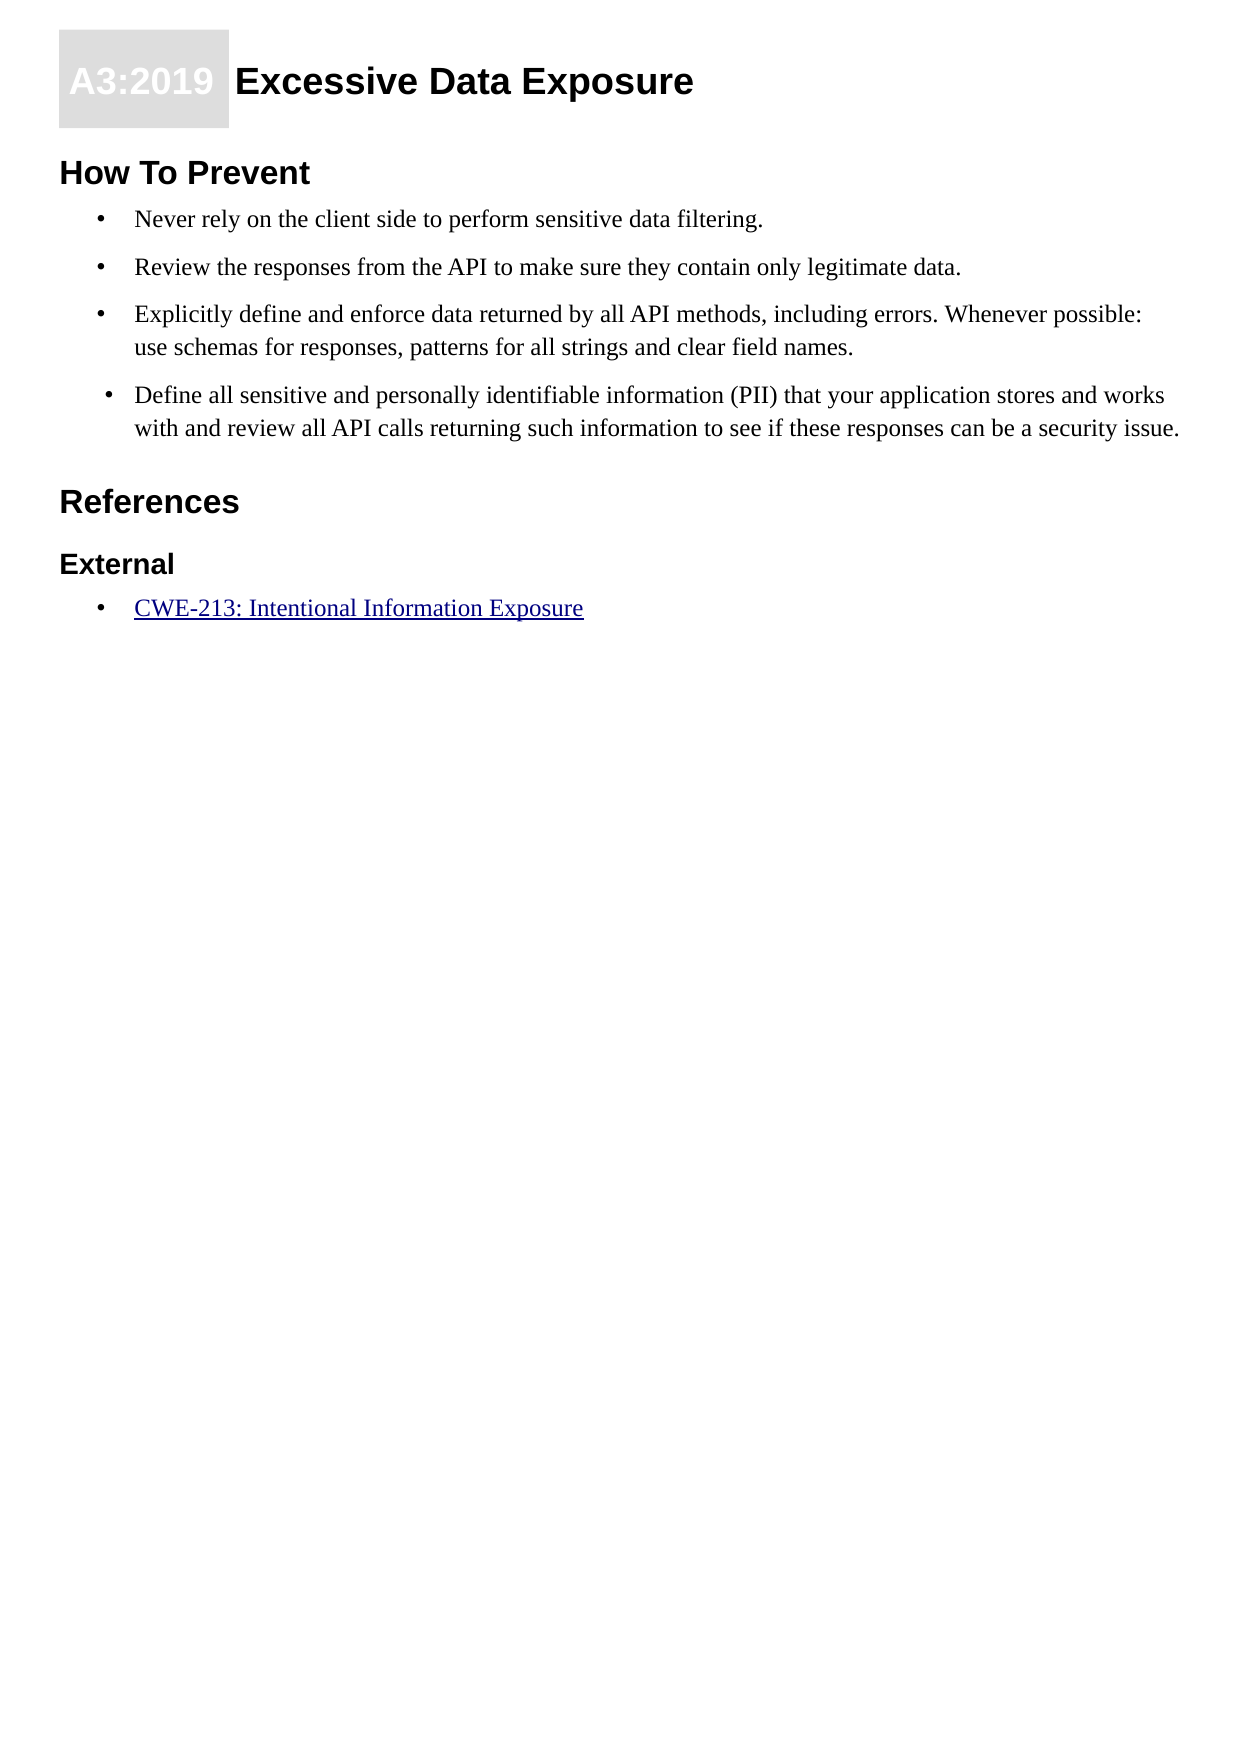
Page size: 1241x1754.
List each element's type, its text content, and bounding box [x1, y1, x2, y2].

subtitle References [59, 481, 1181, 520]
subtitle External [59, 547, 1181, 581]
subtitle How To Prevent [59, 153, 1181, 192]
list CWE-213: Intentional Information Exposure [97, 593, 1181, 622]
list Never rely on the client side to perform sensitive data filtering. [97, 204, 1181, 233]
list Review the responses from the API to make sure they contain only legitimate data. [97, 252, 1181, 281]
list Explicitly define and enforce data returned by all API methods, including errors. Whenever possible: use schemas for responses, patterns for all strings and clear field names. [97, 299, 1181, 361]
list Define all sensitive and personally identifiable information (PII) that your application stores and works with and review all API calls returning such information to see if these responses can be a security issue. [104, 380, 1181, 442]
